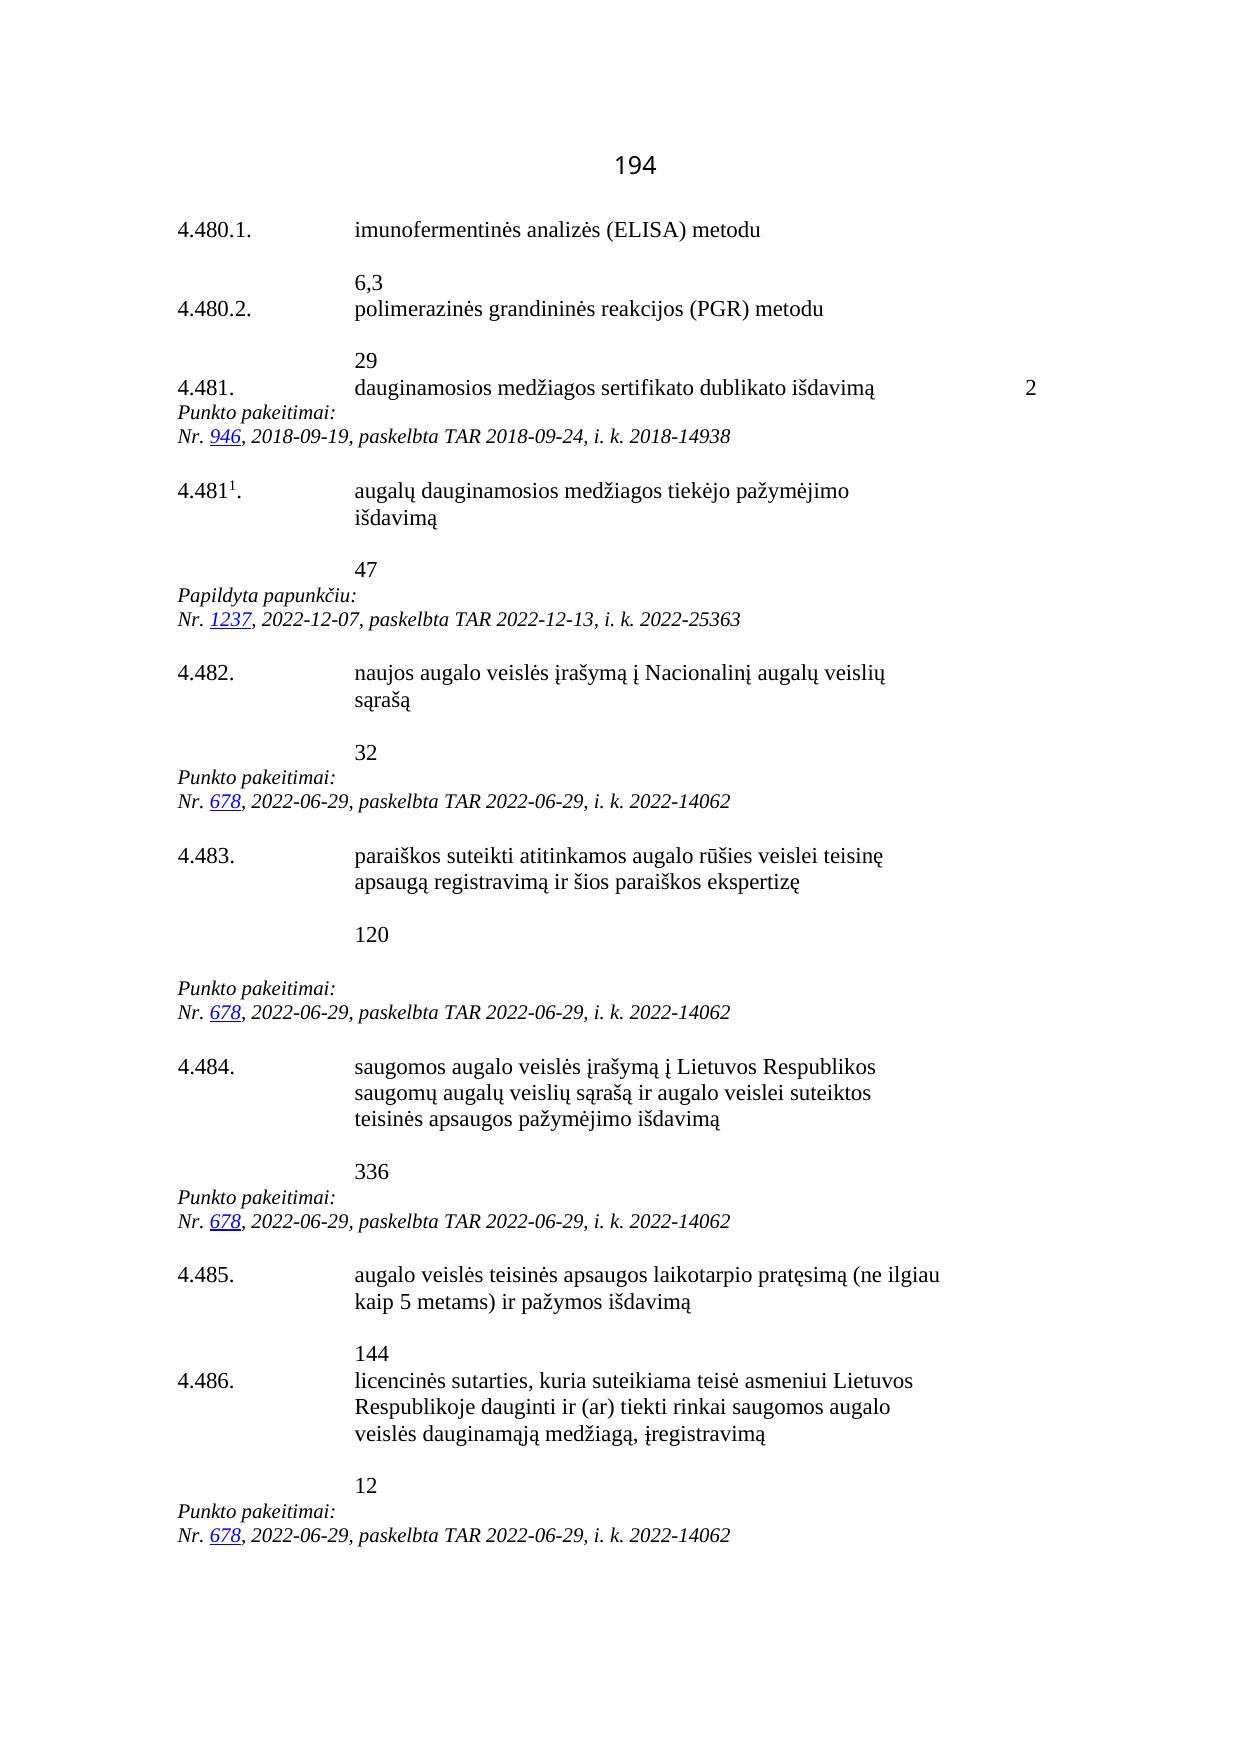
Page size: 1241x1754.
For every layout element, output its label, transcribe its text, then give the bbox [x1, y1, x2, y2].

text Punkto pakeitimai: [177, 765, 1092, 789]
text 4.4811. augalų dauginamosios medžiagos tiekėjo pažymėjimo išdavimą 47 [177, 477, 915, 583]
text Nr. 678, 2022-06-29, paskelbta TAR 2022-06-29, i. k. 2022-14062 [177, 1209, 1092, 1233]
text Punkto pakeitimai: [177, 400, 1092, 424]
text 4.484. saugomos augalo veislės įrašymą į Lietuvos Respublikos saugomų augalų veislių sąrašą ir augalo veislei suteiktos teisinės apsaugos pažymėjimo išdavimą 336 [178, 1053, 945, 1184]
text 4.486. licencinės sutarties, kuria suteikiama teisė asmeniui Lietuvos Respublikoje dauginti ir (ar) tiekti rinkai saugomos augalo veislės dauginamąją medžiagą, įregistravimą 12 [177, 1367, 945, 1499]
text Nr. 1237, 2022-12-07, paskelbta TAR 2022-12-13, i. k. 2022-25363 [177, 607, 1092, 631]
text Punkto pakeitimai: [177, 1499, 1092, 1523]
text Nr. 678, 2022-06-29, paskelbta TAR 2022-06-29, i. k. 2022-14062 [177, 1000, 1092, 1024]
text 4.480.2. polimerazinės grandininės reakcijos (PGR) metodu 29 [177, 295, 945, 374]
text Nr. 678, 2022-06-29, paskelbta TAR 2022-06-29, i. k. 2022-14062 [177, 789, 1092, 813]
text 4.483. paraiškos suteikti atitinkamos augalo rūšies veislei teisinę apsaugą registravimą ir šios paraiškos ekspertizę 120 [178, 842, 945, 947]
text Punkto pakeitimai: [177, 1184, 1092, 1209]
text Nr. 678, 2022-06-29, paskelbta TAR 2022-06-29, i. k. 2022-14062 [177, 1523, 1092, 1547]
text 4.481. dauginamosios medžiagos sertifikato dublikato išdavimą 2 [177, 374, 1092, 400]
text Nr. 946, 2018-09-19, paskelbta TAR 2018-09-24, i. k. 2018-14938 [177, 424, 1092, 448]
text Punkto pakeitimai: [177, 976, 1092, 1000]
text 4.482. naujos augalo veislės įrašymą į Nacionalinį augalų veislių sąrašą 32 [177, 659, 945, 765]
text 4.480.1. imunofermentinės analizės (ELISA) metodu 6,3 [177, 216, 945, 295]
text kaip 5 metams) ir pažymos išdavimą 144 [354, 1288, 945, 1367]
text Papildyta papunkčiu: [177, 583, 1092, 607]
text 4.485. augalo veislės teisinės apsaugos laikotarpio pratęsimą (ne ilgiau [177, 1261, 945, 1288]
